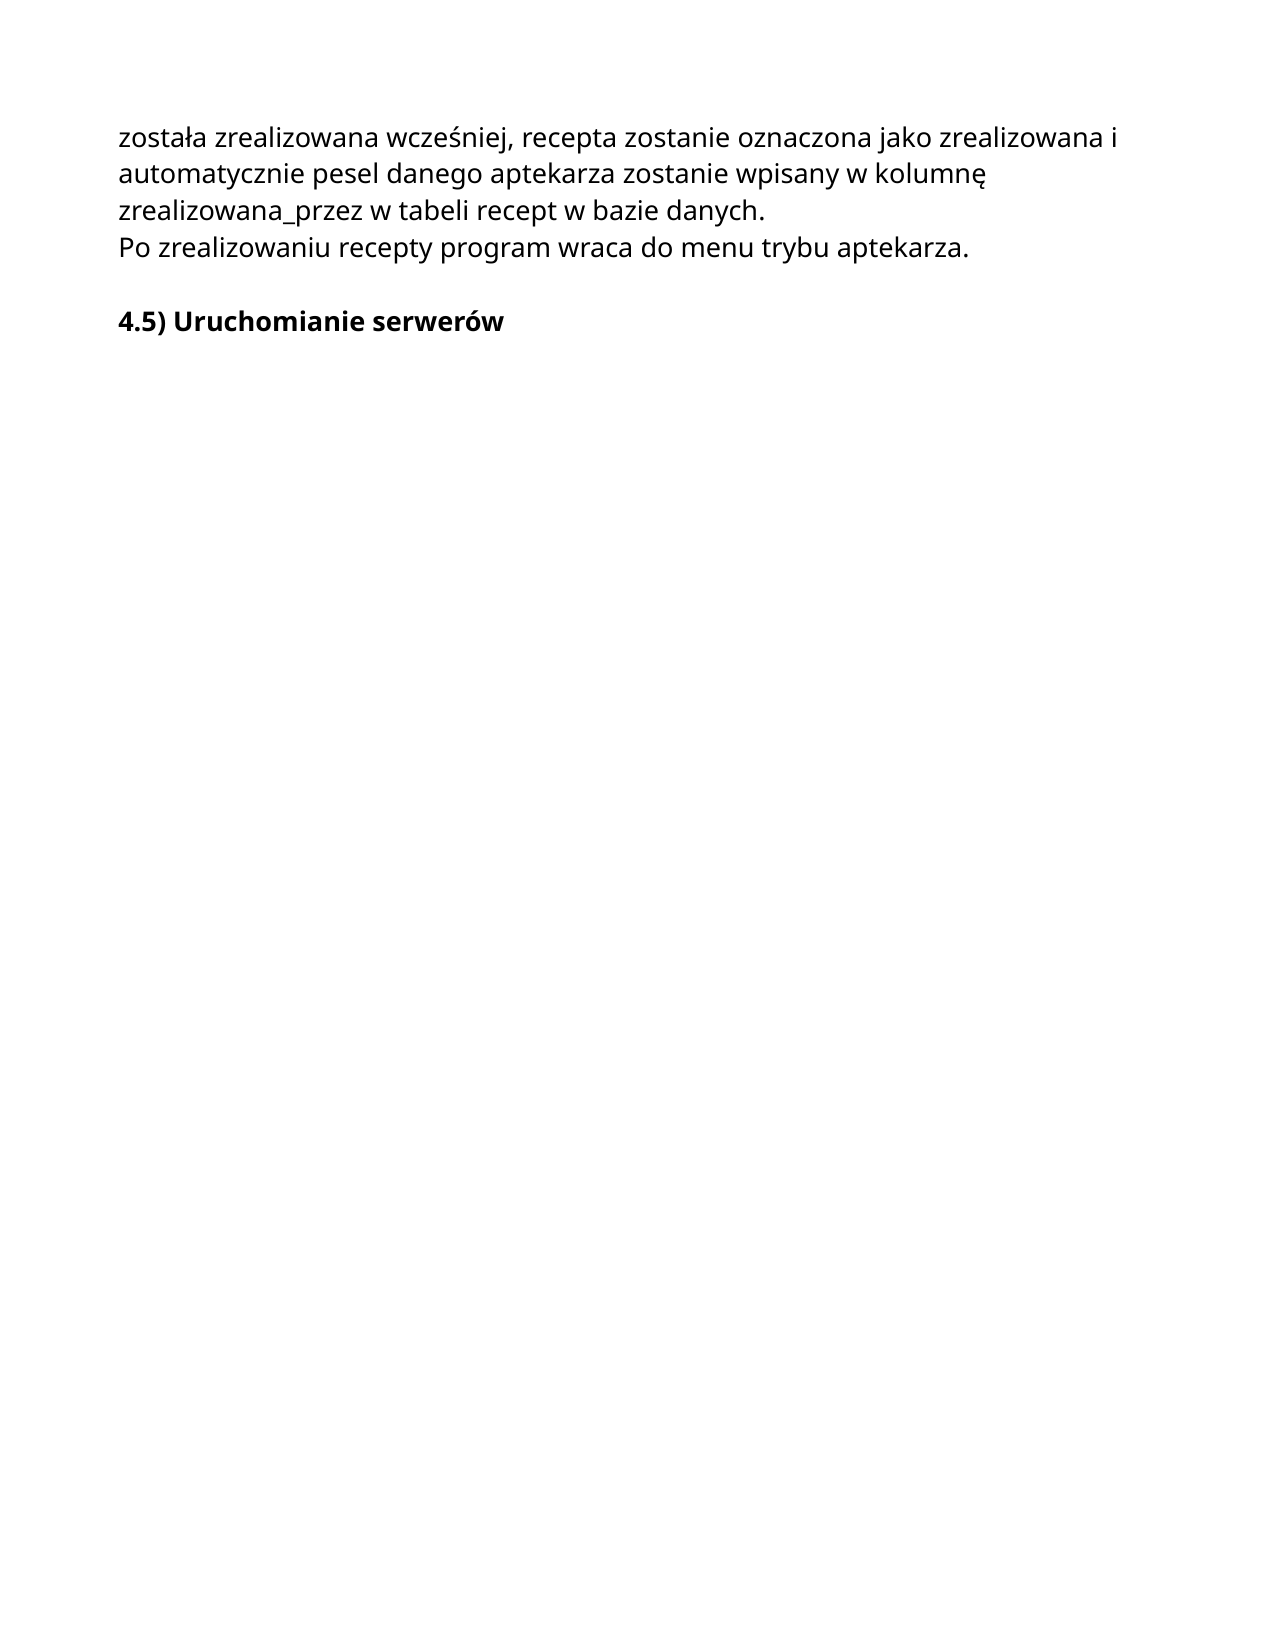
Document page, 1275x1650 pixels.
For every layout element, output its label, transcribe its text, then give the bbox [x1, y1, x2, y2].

text 4.5) Uruchomianie serwerów [118, 302, 1157, 339]
text została zrealizowana wcześniej, recepta zostanie oznaczona jako zrealizowana i automatycznie pesel danego aptekarza zostanie wpisany w kolumnę zrealizowana_przez w tabeli recept w bazie danych. [118, 118, 1157, 229]
text Po zrealizowaniu recepty program wraca do menu trybu aptekarza. [118, 229, 1157, 266]
